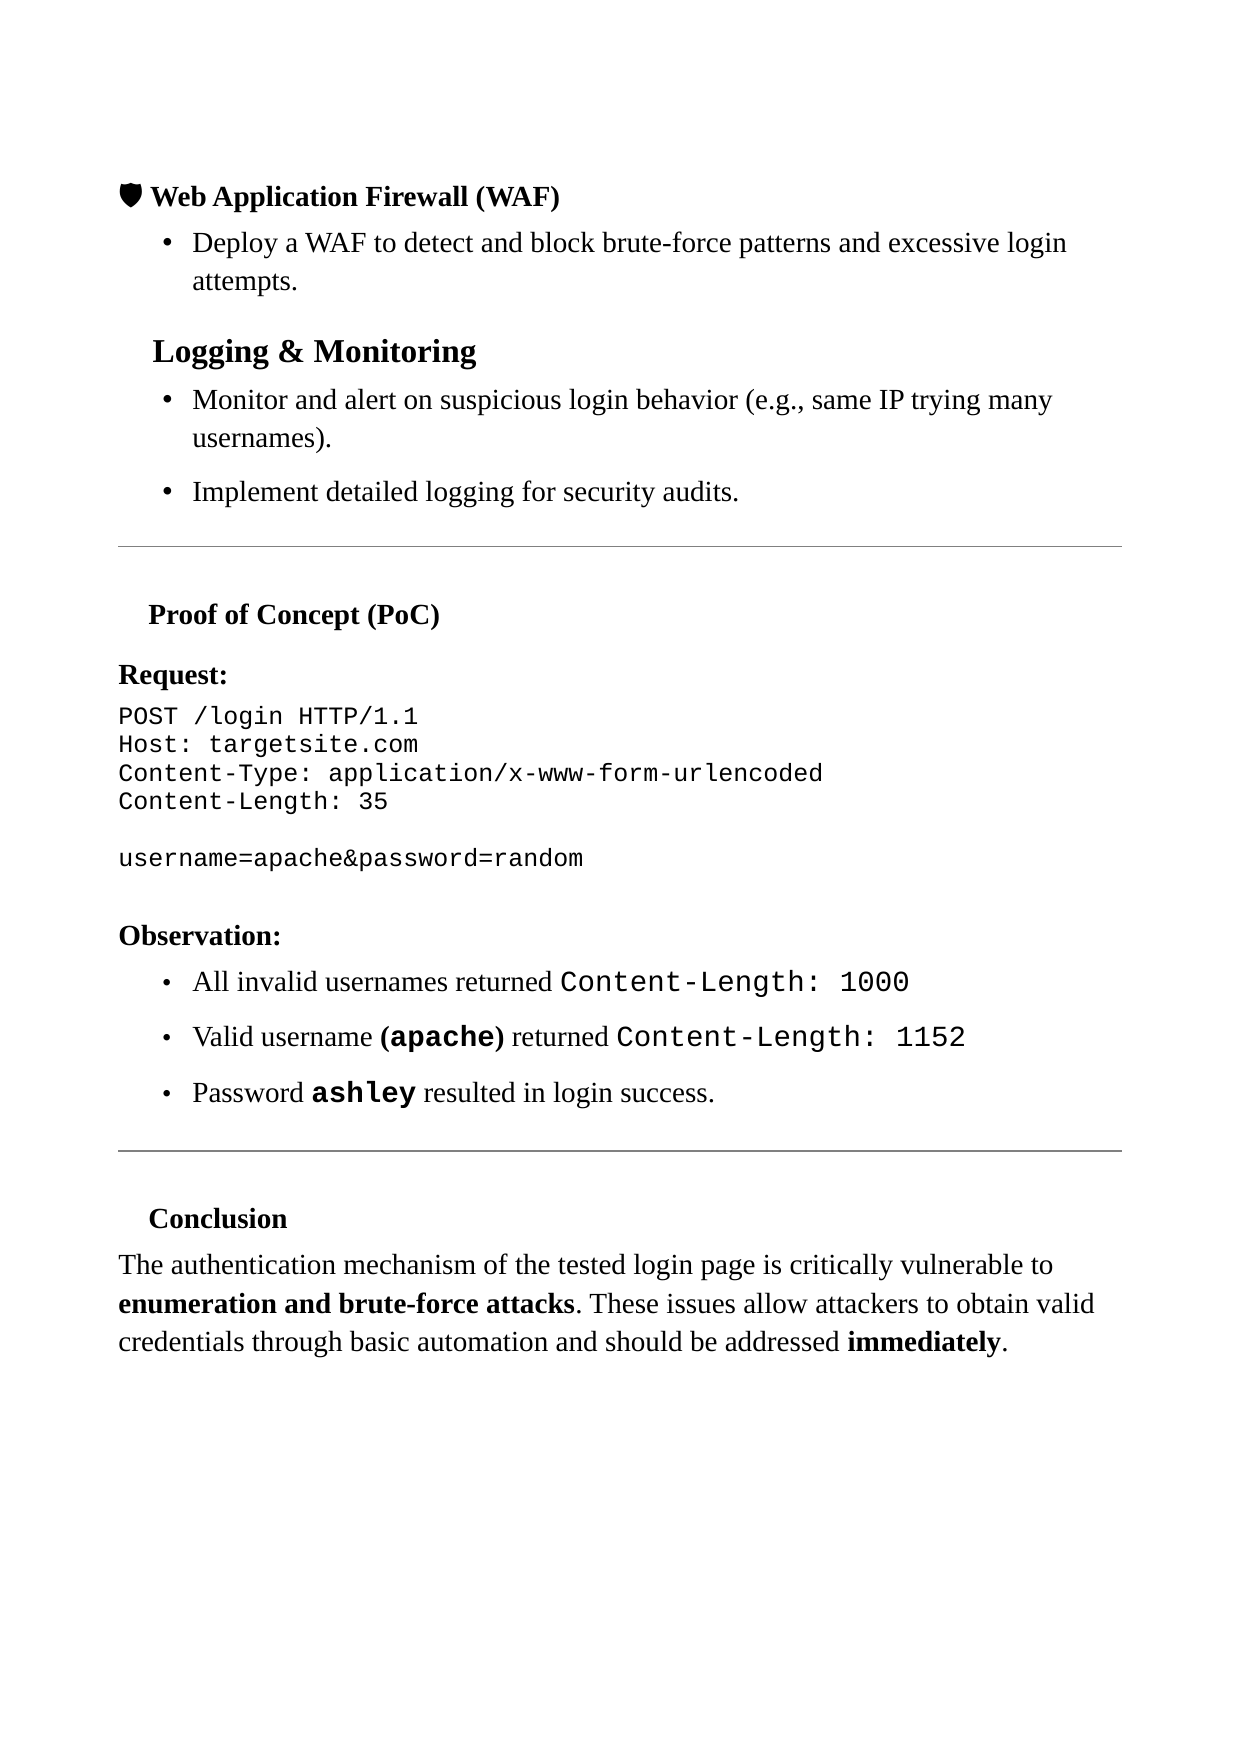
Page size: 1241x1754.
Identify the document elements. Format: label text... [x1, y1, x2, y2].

text username=apache&password=random [118, 845, 1122, 873]
list Monitor and alert on suspicious login behavior (e.g., same IP trying many usernames). [162, 382, 1122, 454]
list Password ashley resulted in login success. [162, 1076, 1122, 1112]
text The authentication mechanism of the tested login page is critically vulnerable to enumeration and brute-force attacks. These issues allow attackers to obtain valid credentials through basic automation and should be addressed immediately. [118, 1247, 1122, 1358]
list Implement detailed logging for security audits. [162, 474, 1122, 507]
subtitle 🛡️ Web Application Firewall (WAF) [118, 179, 1122, 212]
list Valid username (apache) returned Content-Length: 1152 [162, 1019, 1122, 1056]
subtitle 🔄 Logging & Monitoring [118, 331, 1122, 369]
text Content-Length: 35 [118, 788, 1122, 817]
text Host: targetsite.com [118, 732, 1122, 760]
text POST /login HTTP/1.1 [118, 703, 1122, 732]
subtitle 🏁 Conclusion [118, 1201, 1122, 1235]
subtitle 🧪 Proof of Concept (PoC) [118, 597, 1122, 630]
text Content-Type: application/x-www-form-urlencoded [118, 760, 1122, 788]
subtitle Request: [118, 657, 1122, 691]
list All invalid usernames returned Content-Length: 1000 [162, 964, 1122, 1000]
list Deploy a WAF to detect and block brute-force patterns and excessive login attempts. [162, 225, 1122, 297]
subtitle Observation: [118, 918, 1122, 951]
